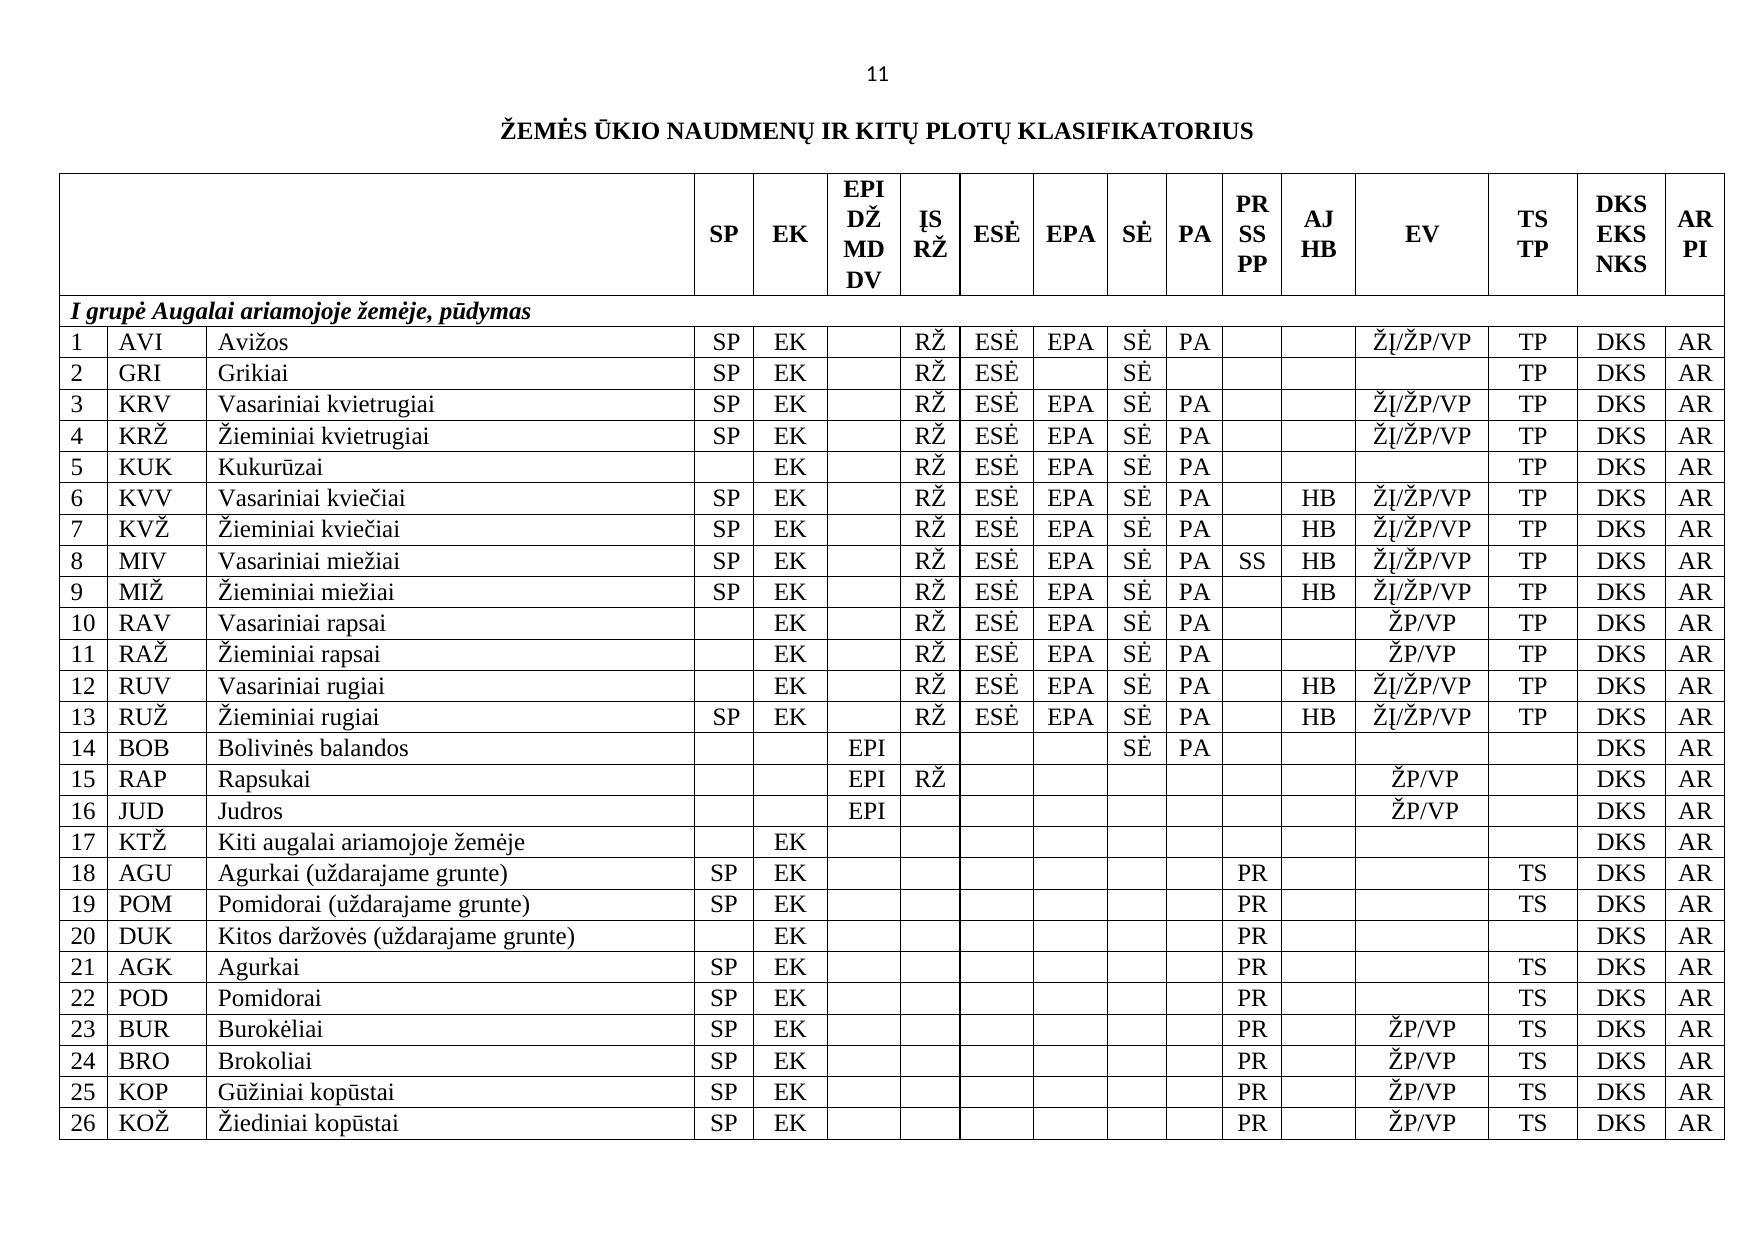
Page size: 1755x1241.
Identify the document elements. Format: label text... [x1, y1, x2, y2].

table_cell AR [1666, 577, 1724, 607]
table_header ĮSRŽ [901, 174, 959, 295]
table_cell ŽĮ/ŽP/VP [1356, 515, 1488, 545]
table_cell EPA [1034, 702, 1107, 732]
table_cell [1034, 358, 1107, 388]
table_cell EK [754, 421, 827, 451]
table_cell POM [108, 890, 206, 920]
table_cell [1223, 577, 1281, 607]
table_cell [1282, 327, 1355, 357]
table_cell [754, 733, 827, 763]
table_cell [961, 1046, 1033, 1076]
table_cell DKS [1578, 796, 1665, 826]
table_cell EK [754, 608, 827, 638]
table_cell AR [1666, 327, 1724, 357]
table_cell POD [108, 983, 206, 1013]
table_cell AGU [108, 858, 206, 888]
table_cell AR [1666, 1077, 1724, 1107]
table_cell [828, 546, 900, 576]
table_cell [1282, 358, 1355, 388]
table_cell SĖ [1108, 483, 1166, 513]
table_header [60, 174, 694, 295]
table_cell ŽP/VP [1356, 1108, 1488, 1138]
table_cell Žieminiai miežiai [207, 577, 694, 607]
table_cell Žieminiai rugiai [207, 702, 694, 732]
table_cell 2 [60, 358, 107, 388]
table_cell [1356, 952, 1488, 982]
table_cell [1034, 1077, 1107, 1107]
table_cell ESĖ [961, 421, 1033, 451]
table_cell AR [1666, 952, 1724, 982]
table_cell [1167, 1108, 1222, 1138]
table_cell ŽĮ/ŽP/VP [1356, 577, 1488, 607]
text ŽEMĖS ŪKIO NAUDMENŲ IR KITŲ PLOTŲ KLASIFIKATORIUS [59, 116, 1695, 144]
table_cell DKS [1578, 952, 1665, 982]
table_cell ESĖ [961, 515, 1033, 545]
table_cell Agurkai (uždarajame grunte) [207, 858, 694, 888]
table_cell TS [1489, 1077, 1577, 1107]
table_cell SĖ [1108, 421, 1166, 451]
table_cell [828, 327, 900, 357]
table_cell [1282, 858, 1355, 888]
table_cell AR [1666, 733, 1724, 763]
table_cell [828, 358, 900, 388]
table_cell TP [1489, 671, 1577, 701]
table_cell RŽ [901, 546, 959, 576]
table_cell [1489, 733, 1577, 763]
table_cell [1167, 827, 1222, 857]
table_cell EK [754, 1015, 827, 1045]
table_cell SP [695, 390, 753, 420]
table_cell 1 [60, 327, 107, 357]
table_cell SĖ [1108, 702, 1166, 732]
table_cell [1282, 765, 1355, 795]
table_cell [1282, 640, 1355, 670]
table_cell ŽĮ/ŽP/VP [1356, 546, 1488, 576]
table_cell [1034, 1015, 1107, 1045]
table_cell DKS [1578, 1077, 1665, 1107]
table_cell [828, 421, 900, 451]
table_cell [695, 452, 753, 482]
table_cell DKS [1578, 921, 1665, 951]
table_cell SP [695, 515, 753, 545]
table_cell DKS [1578, 1015, 1665, 1045]
table_cell EPA [1034, 390, 1107, 420]
table_cell SĖ [1108, 327, 1166, 357]
table_cell [828, 702, 900, 732]
table_header AJ HB [1282, 174, 1355, 295]
table_cell HB [1282, 483, 1355, 513]
table_cell [1356, 858, 1488, 888]
table_cell [1108, 952, 1166, 982]
table_cell AR [1666, 608, 1724, 638]
table_cell AR [1666, 421, 1724, 451]
table_cell [1223, 421, 1281, 451]
table_cell DKS [1578, 577, 1665, 607]
table_cell [901, 796, 959, 826]
table_cell ESĖ [961, 608, 1033, 638]
table_cell AR [1666, 358, 1724, 388]
table_cell HB [1282, 546, 1355, 576]
table_cell [1167, 1046, 1222, 1076]
table_cell AR [1666, 796, 1724, 826]
table_cell TS [1489, 1108, 1577, 1138]
table_cell Bolivinės balandos [207, 733, 694, 763]
table_cell DKS [1578, 327, 1665, 357]
table_cell EPA [1034, 327, 1107, 357]
table_cell EPA [1034, 546, 1107, 576]
table_cell Žieminiai rapsai [207, 640, 694, 670]
table_cell SP [695, 577, 753, 607]
table_header EV [1356, 174, 1488, 295]
table_cell [901, 921, 959, 951]
table_cell EK [754, 577, 827, 607]
table_cell [1167, 765, 1222, 795]
table_cell [828, 577, 900, 607]
table_cell ŽP/VP [1356, 765, 1488, 795]
table_cell 26 [60, 1108, 107, 1138]
table_cell EK [754, 858, 827, 888]
table_cell [695, 921, 753, 951]
table_cell [1108, 890, 1166, 920]
table_cell SĖ [1108, 577, 1166, 607]
table_cell [1282, 952, 1355, 982]
table_cell EK [754, 358, 827, 388]
table_cell [901, 827, 959, 857]
table_cell EK [754, 671, 827, 701]
table_cell AVI [108, 327, 206, 357]
table_cell 3 [60, 390, 107, 420]
table_cell RŽ [901, 671, 959, 701]
table_cell [828, 983, 900, 1013]
table_cell [1034, 733, 1107, 763]
table_cell [828, 952, 900, 982]
table_cell Vasariniai kvietrugiai [207, 390, 694, 420]
table_cell TS [1489, 983, 1577, 1013]
table_cell RŽ [901, 515, 959, 545]
table_cell AR [1666, 1015, 1724, 1045]
table_cell [1223, 827, 1281, 857]
table_cell ŽP/VP [1356, 608, 1488, 638]
table_cell [961, 1108, 1033, 1138]
table_cell [1108, 921, 1166, 951]
table_cell DKS [1578, 858, 1665, 888]
table_cell [961, 983, 1033, 1013]
table_cell [901, 983, 959, 1013]
table_cell [1356, 452, 1488, 482]
table_cell [1108, 1077, 1166, 1107]
table_cell 17 [60, 827, 107, 857]
table_cell DKS [1578, 515, 1665, 545]
table_cell 24 [60, 1046, 107, 1076]
table_cell SĖ [1108, 358, 1166, 388]
table_cell PA [1167, 515, 1222, 545]
table_cell [1167, 1077, 1222, 1107]
table_cell DKS [1578, 983, 1665, 1013]
table_cell [1223, 515, 1281, 545]
table_cell DKS [1578, 640, 1665, 670]
table_cell [828, 827, 900, 857]
table_cell KOŽ [108, 1108, 206, 1138]
table_cell 25 [60, 1077, 107, 1107]
table_cell DKS [1578, 702, 1665, 732]
table_cell AGK [108, 952, 206, 982]
table_cell [1282, 1108, 1355, 1138]
table_cell GRI [108, 358, 206, 388]
table_header TS TP [1489, 174, 1577, 295]
table_cell EPA [1034, 640, 1107, 670]
table_cell TS [1489, 1046, 1577, 1076]
table_cell RAV [108, 608, 206, 638]
table_cell [1167, 858, 1222, 888]
table_cell [1223, 483, 1281, 513]
table_cell [961, 1015, 1033, 1045]
table_cell [695, 796, 753, 826]
table_cell EK [754, 890, 827, 920]
table_cell [1356, 827, 1488, 857]
table_cell PR [1223, 1077, 1281, 1107]
table_cell [1167, 1015, 1222, 1045]
table_cell ŽP/VP [1356, 1046, 1488, 1076]
table_cell PA [1167, 733, 1222, 763]
table_cell KRŽ [108, 421, 206, 451]
table_cell 11 [60, 640, 107, 670]
table_cell [828, 1015, 900, 1045]
table_cell [1282, 1077, 1355, 1107]
table_cell [1034, 858, 1107, 888]
table_cell [1489, 921, 1577, 951]
table_cell ŽĮ/ŽP/VP [1356, 483, 1488, 513]
table_cell Žiediniai kopūstai [207, 1108, 694, 1138]
table_cell [1223, 733, 1281, 763]
table_header EPIDŽMDDV [828, 174, 900, 295]
table_cell HB [1282, 671, 1355, 701]
table_cell PR [1223, 1108, 1281, 1138]
table_cell DKS [1578, 546, 1665, 576]
table_cell Kitos daržovės (uždarajame grunte) [207, 921, 694, 951]
table_cell [1489, 796, 1577, 826]
table_cell AR [1666, 452, 1724, 482]
table_cell [1034, 952, 1107, 982]
table_cell PA [1167, 390, 1222, 420]
table_cell Grikiai [207, 358, 694, 388]
table_cell TS [1489, 952, 1577, 982]
table_cell [961, 890, 1033, 920]
table_cell TP [1489, 640, 1577, 670]
table_cell [1356, 733, 1488, 763]
table_cell 16 [60, 796, 107, 826]
table_cell [828, 640, 900, 670]
table_cell RŽ [901, 640, 959, 670]
table_header PA [1167, 174, 1222, 295]
table_cell SĖ [1108, 671, 1166, 701]
table_cell EK [754, 515, 827, 545]
table_cell SS [1223, 546, 1281, 576]
table_header SP [695, 174, 753, 295]
table_cell PA [1167, 452, 1222, 482]
table_cell [961, 858, 1033, 888]
table_cell EPA [1034, 421, 1107, 451]
table_cell [961, 1077, 1033, 1107]
table_cell [1223, 452, 1281, 482]
table_cell TP [1489, 702, 1577, 732]
table_cell AR [1666, 921, 1724, 951]
table_cell AR [1666, 765, 1724, 795]
table_cell BOB [108, 733, 206, 763]
table_cell [1034, 1108, 1107, 1138]
table_cell EK [754, 921, 827, 951]
table_cell [1282, 983, 1355, 1013]
table_cell DKS [1578, 358, 1665, 388]
table_cell 18 [60, 858, 107, 888]
table_cell [1167, 921, 1222, 951]
table_cell RŽ [901, 390, 959, 420]
table_cell ŽP/VP [1356, 1077, 1488, 1107]
table_cell EK [754, 390, 827, 420]
table_cell SP [695, 327, 753, 357]
table_cell [1489, 827, 1577, 857]
table_cell SĖ [1108, 608, 1166, 638]
table_cell [828, 390, 900, 420]
table_cell PA [1167, 577, 1222, 607]
table_cell ESĖ [961, 702, 1033, 732]
table_header EK [754, 174, 827, 295]
table_cell [901, 733, 959, 763]
table_cell [754, 765, 827, 795]
table_cell [828, 1077, 900, 1107]
table_cell ŽP/VP [1356, 640, 1488, 670]
table_cell [1108, 858, 1166, 888]
table_cell DKS [1578, 483, 1665, 513]
table_cell TP [1489, 452, 1577, 482]
table_cell [1034, 890, 1107, 920]
table_cell SP [695, 358, 753, 388]
table_cell SP [695, 1046, 753, 1076]
table_cell Brokoliai [207, 1046, 694, 1076]
table_cell [1223, 702, 1281, 732]
table_cell [1034, 921, 1107, 951]
table_cell PA [1167, 421, 1222, 451]
table_cell AR [1666, 640, 1724, 670]
table_cell [1108, 1108, 1166, 1138]
table_cell JUD [108, 796, 206, 826]
table_cell 15 [60, 765, 107, 795]
table_cell [1282, 1015, 1355, 1045]
table_cell ESĖ [961, 640, 1033, 670]
table_cell PR [1223, 1015, 1281, 1045]
table_cell SĖ [1108, 390, 1166, 420]
table_cell TP [1489, 327, 1577, 357]
table_cell EK [754, 327, 827, 357]
table_cell TP [1489, 358, 1577, 388]
table_cell KUK [108, 452, 206, 482]
table_cell RŽ [901, 421, 959, 451]
table_cell AR [1666, 515, 1724, 545]
table_cell [1034, 765, 1107, 795]
table_cell DKS [1578, 608, 1665, 638]
table_cell ŽĮ/ŽP/VP [1356, 671, 1488, 701]
table_cell [1223, 608, 1281, 638]
table_cell [1223, 358, 1281, 388]
table_cell DKS [1578, 1108, 1665, 1138]
table_cell SP [695, 858, 753, 888]
table_cell [1108, 1015, 1166, 1045]
table_cell [1223, 390, 1281, 420]
table_cell MIŽ [108, 577, 206, 607]
table_cell AR [1666, 890, 1724, 920]
table_cell ŽĮ/ŽP/VP [1356, 702, 1488, 732]
table_cell 13 [60, 702, 107, 732]
table_cell [1108, 827, 1166, 857]
table_cell [1167, 796, 1222, 826]
table_cell SĖ [1108, 546, 1166, 576]
table_cell [1282, 421, 1355, 451]
table_cell Pomidorai (uždarajame grunte) [207, 890, 694, 920]
table_header DKSEKSNKS [1578, 174, 1665, 295]
table_cell DUK [108, 921, 206, 951]
table_cell [1167, 358, 1222, 388]
table_cell [1282, 1046, 1355, 1076]
table_cell PA [1167, 546, 1222, 576]
table_cell RUV [108, 671, 206, 701]
table_cell PA [1167, 702, 1222, 732]
table_cell 21 [60, 952, 107, 982]
table_cell [1282, 608, 1355, 638]
table_cell SP [695, 1077, 753, 1107]
table_cell PR [1223, 952, 1281, 982]
table_cell TP [1489, 390, 1577, 420]
table_cell [1282, 733, 1355, 763]
table_cell [901, 1015, 959, 1045]
table_cell [1356, 890, 1488, 920]
table_cell BRO [108, 1046, 206, 1076]
table_cell [1223, 640, 1281, 670]
table_cell DKS [1578, 421, 1665, 451]
table_cell EPA [1034, 577, 1107, 607]
table_cell [828, 1046, 900, 1076]
table_header ARPI [1666, 174, 1724, 295]
table_cell [1282, 827, 1355, 857]
table_cell [1356, 983, 1488, 1013]
table_cell EPA [1034, 515, 1107, 545]
table_cell PR [1223, 858, 1281, 888]
table_cell PR [1223, 1046, 1281, 1076]
table_cell PA [1167, 671, 1222, 701]
table_cell [828, 1108, 900, 1138]
table_cell Vasariniai rugiai [207, 671, 694, 701]
table_cell TS [1489, 890, 1577, 920]
table_cell [695, 640, 753, 670]
table_cell ŽP/VP [1356, 1015, 1488, 1045]
table_header SĖ [1108, 174, 1166, 295]
table_cell PR [1223, 890, 1281, 920]
table_cell HB [1282, 577, 1355, 607]
table_cell SP [695, 983, 753, 1013]
table_cell 23 [60, 1015, 107, 1045]
table_cell 14 [60, 733, 107, 763]
table_cell AR [1666, 983, 1724, 1013]
table_cell EK [754, 546, 827, 576]
table_cell PR [1223, 983, 1281, 1013]
table_cell DKS [1578, 765, 1665, 795]
table_cell SP [695, 890, 753, 920]
table_cell ESĖ [961, 358, 1033, 388]
table_cell [1489, 765, 1577, 795]
table_cell TP [1489, 577, 1577, 607]
table_cell SP [695, 483, 753, 513]
table_cell [901, 858, 959, 888]
table_cell EK [754, 1046, 827, 1076]
table_cell RŽ [901, 452, 959, 482]
table_cell ESĖ [961, 577, 1033, 607]
table_cell MIV [108, 546, 206, 576]
table_cell KOP [108, 1077, 206, 1107]
table_cell [1167, 890, 1222, 920]
table_cell Žieminiai kvietrugiai [207, 421, 694, 451]
table_cell AR [1666, 1108, 1724, 1138]
table_cell EPA [1034, 608, 1107, 638]
table_cell BUR [108, 1015, 206, 1045]
table_cell PA [1167, 327, 1222, 357]
table_cell SĖ [1108, 640, 1166, 670]
table_cell [961, 796, 1033, 826]
table_cell DKS [1578, 671, 1665, 701]
table_cell ESĖ [961, 452, 1033, 482]
table_cell RŽ [901, 358, 959, 388]
table_cell [901, 1108, 959, 1138]
table_cell Judros [207, 796, 694, 826]
table_header ESĖ [961, 174, 1033, 295]
table_cell [754, 796, 827, 826]
table_cell [828, 921, 900, 951]
table_cell HB [1282, 515, 1355, 545]
table_cell [828, 515, 900, 545]
table_cell TP [1489, 546, 1577, 576]
table_header PR SS PP [1223, 174, 1281, 295]
table_cell RŽ [901, 608, 959, 638]
table_cell [1108, 1046, 1166, 1076]
table_cell 22 [60, 983, 107, 1013]
table_cell SP [695, 952, 753, 982]
table_cell 6 [60, 483, 107, 513]
table_cell ESĖ [961, 390, 1033, 420]
table_cell EK [754, 702, 827, 732]
table_cell [1167, 952, 1222, 982]
table_cell 12 [60, 671, 107, 701]
table_cell [961, 765, 1033, 795]
table_cell [961, 827, 1033, 857]
table_cell DKS [1578, 452, 1665, 482]
table_cell EK [754, 1108, 827, 1138]
table_cell [828, 858, 900, 888]
table_cell [901, 1046, 959, 1076]
table_cell RŽ [901, 702, 959, 732]
table_cell RŽ [901, 483, 959, 513]
table_cell SĖ [1108, 733, 1166, 763]
table_cell EK [754, 1077, 827, 1107]
table_cell [828, 608, 900, 638]
table_cell EPI [828, 796, 900, 826]
table_cell AR [1666, 858, 1724, 888]
table_cell [695, 827, 753, 857]
table_cell [901, 952, 959, 982]
table_cell [828, 483, 900, 513]
table_cell Avižos [207, 327, 694, 357]
table_cell TP [1489, 483, 1577, 513]
table_cell ESĖ [961, 546, 1033, 576]
table_cell [695, 608, 753, 638]
table_cell SP [695, 421, 753, 451]
table_cell Žieminiai kviečiai [207, 515, 694, 545]
table_cell [695, 765, 753, 795]
table_cell I grupė Augalai ariamojoje žemėje, pūdymas [60, 296, 1724, 326]
table_cell [1108, 765, 1166, 795]
table_cell [1356, 358, 1488, 388]
table_cell [901, 1077, 959, 1107]
table_cell [1282, 452, 1355, 482]
table_cell EPA [1034, 452, 1107, 482]
table_cell Vasariniai rapsai [207, 608, 694, 638]
table_cell DKS [1578, 1046, 1665, 1076]
table_cell [961, 952, 1033, 982]
table_cell RAP [108, 765, 206, 795]
table_cell TP [1489, 608, 1577, 638]
table_cell Vasariniai kviečiai [207, 483, 694, 513]
table_cell SP [695, 546, 753, 576]
table_cell SĖ [1108, 515, 1166, 545]
table_cell ESĖ [961, 327, 1033, 357]
table_cell SĖ [1108, 452, 1166, 482]
table_cell RŽ [901, 327, 959, 357]
table_cell [828, 671, 900, 701]
table_cell EK [754, 452, 827, 482]
table_cell AR [1666, 702, 1724, 732]
table_cell 19 [60, 890, 107, 920]
table_cell 4 [60, 421, 107, 451]
table_cell AR [1666, 546, 1724, 576]
table_cell [901, 890, 959, 920]
table_cell [1108, 983, 1166, 1013]
table_cell [1034, 983, 1107, 1013]
table_cell AR [1666, 827, 1724, 857]
table_cell Burokėliai [207, 1015, 694, 1045]
table_cell DKS [1578, 890, 1665, 920]
table_cell [695, 671, 753, 701]
table_cell EPI [828, 765, 900, 795]
table_cell PR [1223, 921, 1281, 951]
table_cell Agurkai [207, 952, 694, 982]
table_cell SP [695, 1108, 753, 1138]
table_cell Kiti augalai ariamojoje žemėje [207, 827, 694, 857]
table_cell RŽ [901, 765, 959, 795]
table_cell EPA [1034, 671, 1107, 701]
table_cell AR [1666, 1046, 1724, 1076]
table_cell [1282, 796, 1355, 826]
table_cell [1034, 796, 1107, 826]
table_cell 8 [60, 546, 107, 576]
table_cell [1108, 796, 1166, 826]
table_cell AR [1666, 390, 1724, 420]
table_cell KRV [108, 390, 206, 420]
table_cell [828, 890, 900, 920]
table_cell SP [695, 702, 753, 732]
table_cell Gūžiniai kopūstai [207, 1077, 694, 1107]
table_cell KTŽ [108, 827, 206, 857]
table_cell DKS [1578, 827, 1665, 857]
table_cell ESĖ [961, 483, 1033, 513]
table_cell TS [1489, 858, 1577, 888]
table_cell 20 [60, 921, 107, 951]
table_cell EK [754, 983, 827, 1013]
table_cell PA [1167, 608, 1222, 638]
table_cell EPI [828, 733, 900, 763]
table_cell DKS [1578, 390, 1665, 420]
table_cell 7 [60, 515, 107, 545]
table_cell TP [1489, 421, 1577, 451]
table_cell [828, 452, 900, 482]
table_cell [1282, 890, 1355, 920]
table_cell PA [1167, 483, 1222, 513]
table_cell EPA [1034, 483, 1107, 513]
table_cell [1223, 796, 1281, 826]
table_cell Rapsukai [207, 765, 694, 795]
table_cell EK [754, 640, 827, 670]
table_cell AR [1666, 483, 1724, 513]
table_cell RUŽ [108, 702, 206, 732]
table_cell [961, 921, 1033, 951]
table_cell 5 [60, 452, 107, 482]
table_cell SP [695, 1015, 753, 1045]
table_cell 10 [60, 608, 107, 638]
table_cell [1167, 983, 1222, 1013]
table_cell [1356, 921, 1488, 951]
table_cell ESĖ [961, 671, 1033, 701]
table_cell EK [754, 827, 827, 857]
table_cell EK [754, 952, 827, 982]
table_cell 9 [60, 577, 107, 607]
table_cell [961, 733, 1033, 763]
table_cell PA [1167, 640, 1222, 670]
table_cell HB [1282, 702, 1355, 732]
table_cell [1034, 827, 1107, 857]
table_cell ŽĮ/ŽP/VP [1356, 327, 1488, 357]
table_cell EK [754, 483, 827, 513]
table_cell [1282, 921, 1355, 951]
table_cell TP [1489, 515, 1577, 545]
table_cell Kukurūzai [207, 452, 694, 482]
table_cell DKS [1578, 733, 1665, 763]
table_cell RAŽ [108, 640, 206, 670]
table_cell KVV [108, 483, 206, 513]
table_cell [1223, 765, 1281, 795]
table_cell ŽĮ/ŽP/VP [1356, 390, 1488, 420]
table_cell Pomidorai [207, 983, 694, 1013]
table_cell [695, 733, 753, 763]
table_cell ŽP/VP [1356, 796, 1488, 826]
table_cell Vasariniai miežiai [207, 546, 694, 576]
table_cell [1223, 671, 1281, 701]
table_cell ŽĮ/ŽP/VP [1356, 421, 1488, 451]
table_cell [1223, 327, 1281, 357]
table_cell KVŽ [108, 515, 206, 545]
table_cell [1282, 390, 1355, 420]
table_header EPA [1034, 174, 1107, 295]
table_cell RŽ [901, 577, 959, 607]
table_cell TS [1489, 1015, 1577, 1045]
table_cell [1034, 1046, 1107, 1076]
table_cell AR [1666, 671, 1724, 701]
